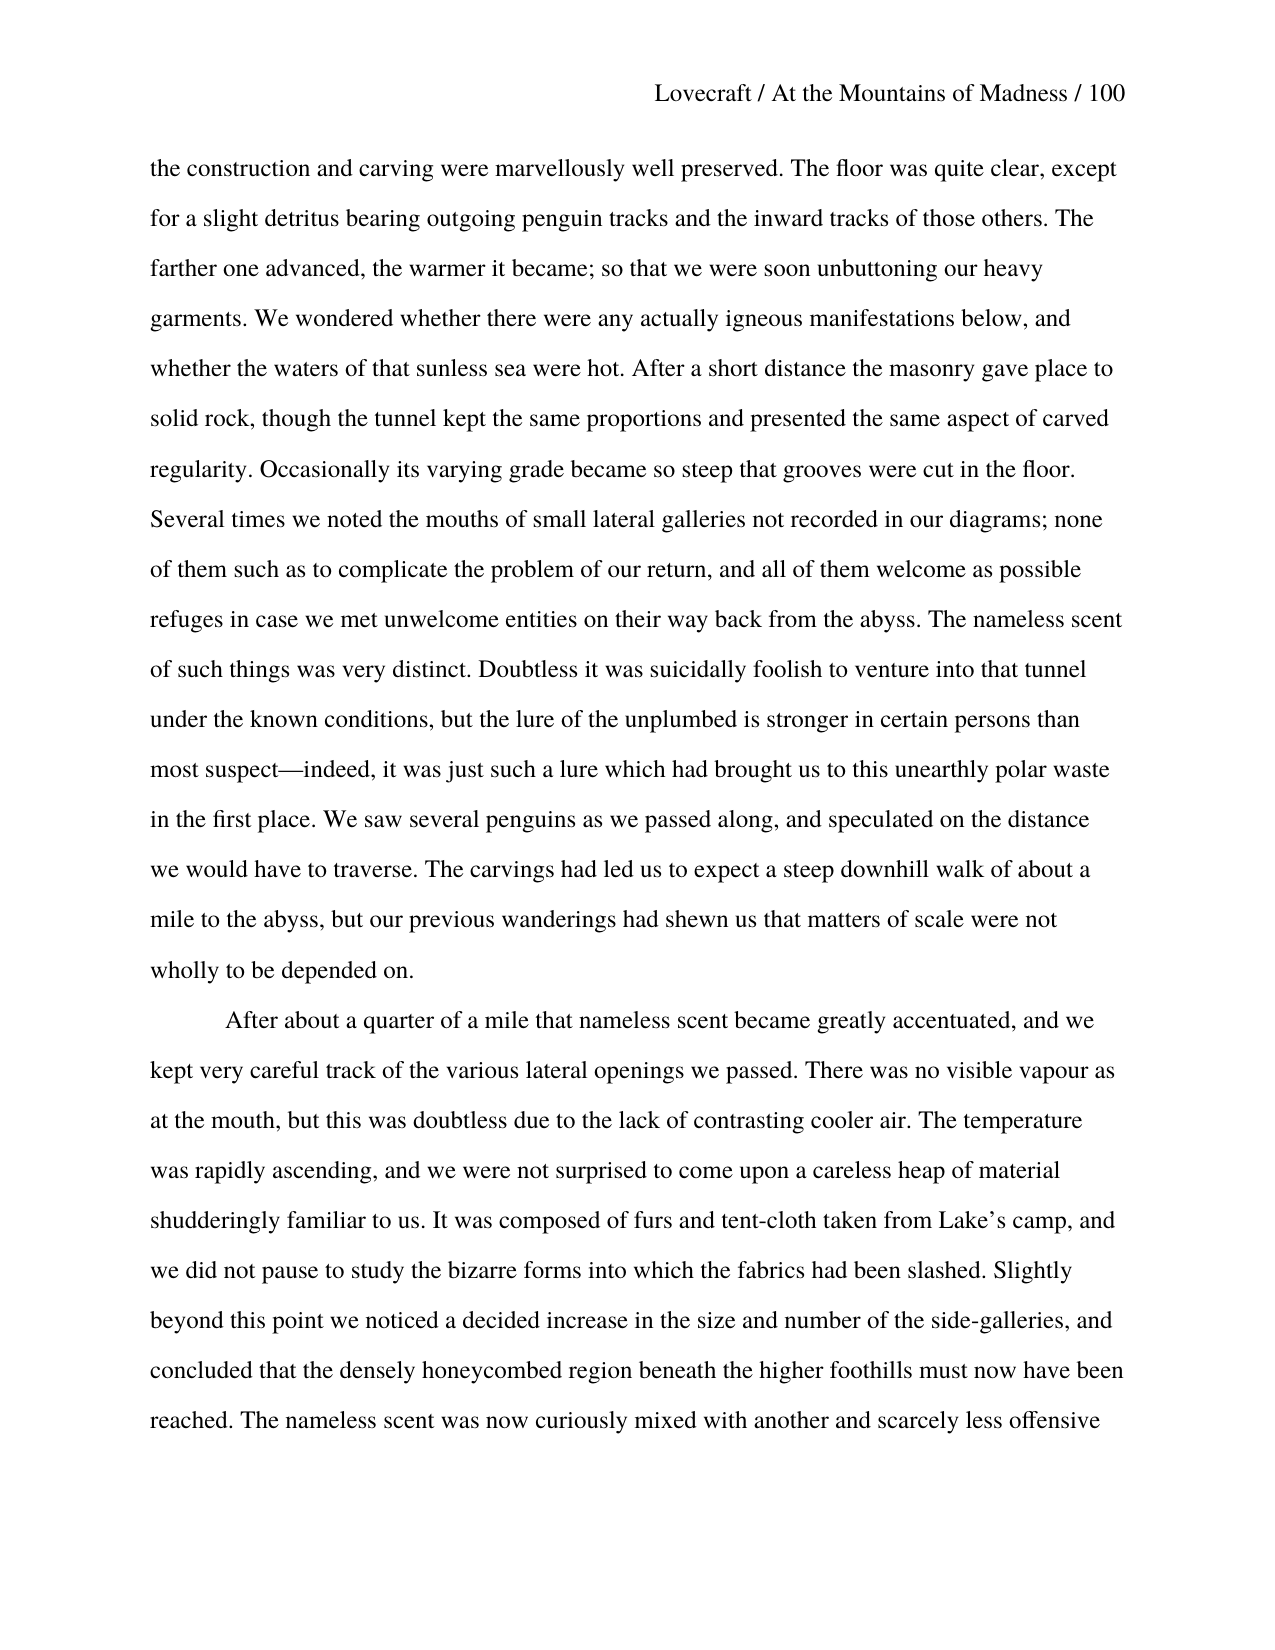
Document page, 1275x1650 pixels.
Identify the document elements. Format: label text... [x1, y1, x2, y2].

text the construction and carving were marvellously well preserved. The floor was quite clear, except for a slight detritus bearing outgoing penguin tracks and the inward tracks of those others. The farther one advanced, the warmer it became; so that we were soon unbuttoning our heavy garments. We wondered whether there were any actually igneous manifestations below, and whether the waters of that sunless sea were hot. After a short distance the masonry gave place to solid rock, though the tunnel kept the same proportions and presented the same aspect of carved regularity. Occasionally its varying grade became so steep that grooves were cut in the floor. Several times we noted the mouths of small lateral galleries not recorded in our diagrams; none of them such as to complicate the problem of our return, and all of them welcome as possible refuges in case we met unwelcome entities on their way back from the abyss. The nameless scent of such things was very distinct. Doubtless it was suicidally foolish to venture into that tunnel under the known conditions, but the lure of the unplumbed is stronger in certain persons than most suspect—indeed, it was just such a lure which had brought us to this unearthly polar waste in the first place. We saw several penguins as we passed along, and speculated on the distance we would have to traverse. The carvings had led us to expect a steep downhill walk of about a mile to the abyss, but our previous wanderings had shewn us that matters of scale were not wholly to be depended on. [150, 150, 1125, 985]
text After about a quarter of a mile that nameless scent became greatly accentuated, and we kept very careful track of the various lateral openings we passed. There was no visible vapour as at the mouth, but this was doubtless due to the lack of contrasting cooler air. The temperature was rapidly ascending, and we were not surprised to come upon a careless heap of material shudderingly familiar to us. It was composed of furs and tent-cloth taken from Lake’s camp, and we did not pause to study the bizarre forms into which the fabrics had been slashed. Slightly beyond this point we noticed a decided increase in the size and number of the side-galleries, and concluded that the densely honeycombed region beneath the higher foothills must now have been reached. The nameless scent was now curiously mixed with another and scarcely less offensive [150, 1002, 1125, 1436]
